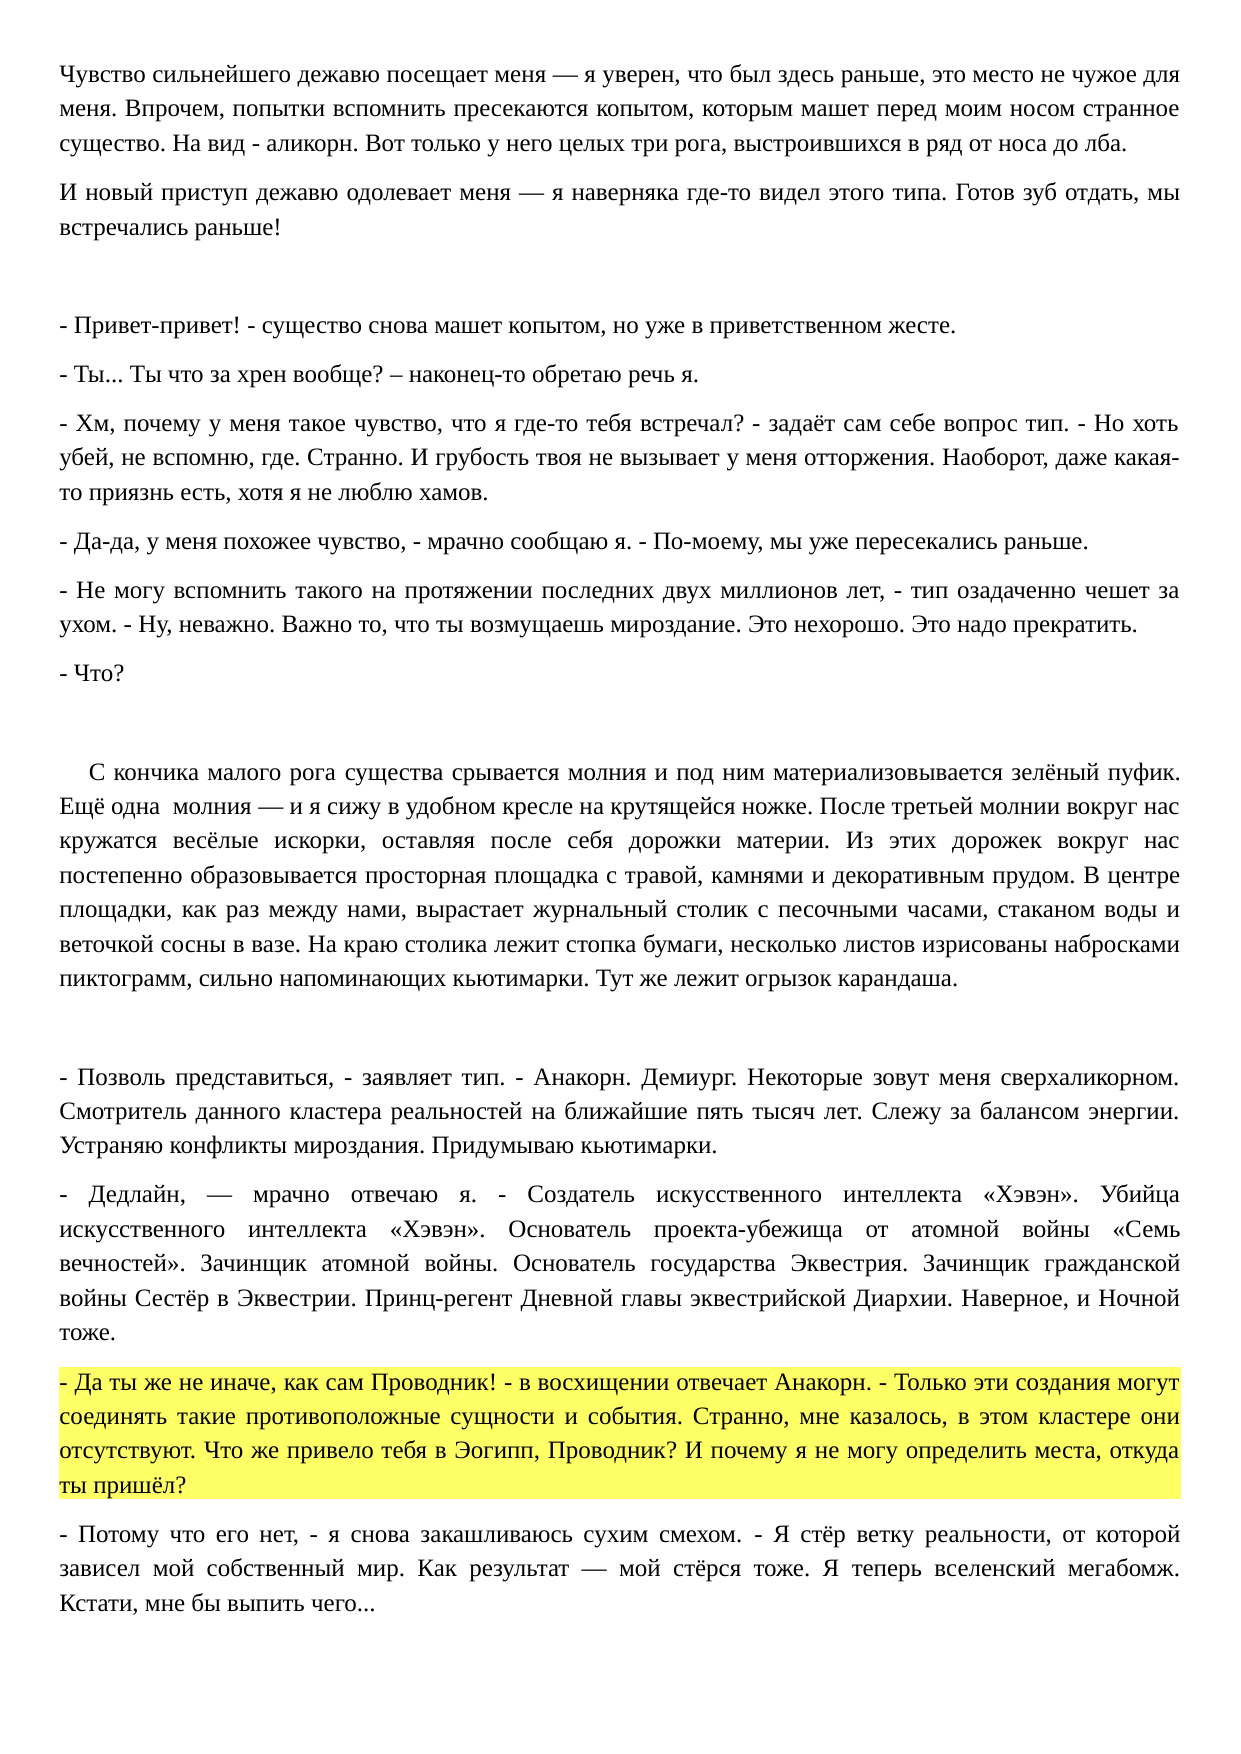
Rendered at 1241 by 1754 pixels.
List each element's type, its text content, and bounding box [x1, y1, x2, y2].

text - Да-да, у меня похожее чувство, - мрачно сообщаю я. - По-моему, мы уже пересекались раньше. [59, 526, 1181, 554]
text - Потому что его нет, - я снова закашливаюсь сухим смехом. - Я стёр ветку реальности, от которой зависел мой собственный мир. Как результат — мой стёрся тоже. Я теперь вселенский мегабомж. Кстати, мне бы выпить чего... [59, 1519, 1181, 1617]
text - Привет-привет! - существо снова машет копытом, но уже в приветственном жесте. [59, 310, 1181, 338]
text - Что? [59, 658, 1181, 687]
text - Не могу вспомнить такого на протяжении последних двух миллионов лет, - тип озадаченно чешет за ухом. - Ну, неважно. Важно то, что ты возмущаешь мироздание. Это нехорошо. Это надо прекратить. [59, 575, 1181, 638]
text С кончика малого рога существа срывается молния и под ним материализовывается зелёный пуфик. Ещё одна молния — и я сижу в удобном кресле на крутящейся ножке. После третьей молнии вокруг нас кружатся весёлые искорки, оставляя после себя дорожки материи. Из этих дорожек вокруг нас постепенно образовывается просторная площадка с травой, камнями и декоративным прудом. В центре площадки, как раз между нами, вырастает журнальный столик с песочными часами, стаканом воды и веточкой сосны в вазе. На краю столика лежит стопка бумаги, несколько листов изрисованы набросками пиктограмм, сильно напоминающих кьютимарки. Тут же лежит огрызок карандаша. [59, 757, 1181, 992]
text - Ты... Ты что за хрен вообще? – наконец-то обретаю речь я. [59, 359, 1181, 387]
text - Позволь представиться, - заявляет тип. - Анакорн. Демиург. Некоторые зовут меня сверхаликорном. Смотритель данного кластера реальностей на ближайшие пять тысяч лет. Слежу за балансом энергии. Устраняю конфликты мироздания. Придумываю кьютимарки. [59, 1062, 1181, 1159]
text Чувство сильнейшего дежавю посещает меня — я уверен, что был здесь раньше, это место не чужое для меня. Впрочем, попытки вспомнить пресекаются копытом, которым машет перед моим носом странное существо. На вид - аликорн. Вот только у него целых три рога, выстроившихся в ряд от носа до лба. [59, 59, 1181, 157]
text - Хм, почему у меня такое чувство, что я где-то тебя встречал? - задаёт сам себе вопрос тип. - Но хоть убей, не вспомню, где. Странно. И грубость твоя не вызывает у меня отторжения. Наоборот, даже какая-то приязнь есть, хотя я не люблю хамов. [59, 408, 1181, 506]
text - Дедлайн, — мрачно отвечаю я. - Создатель искусственного интеллекта «Хэвэн». Убийца искусственного интеллекта «Хэвэн». Основатель проекта-убежища от атомной войны «Семь вечностей». Зачинщик атомной войны. Основатель государства Эквестрия. Зачинщик гражданской войны Сестёр в Эквестрии. Принц-регент Дневной главы эквестрийской Диархии. Наверное, и Ночной тоже. [59, 1179, 1181, 1346]
text И новый приступ дежавю одолевает меня — я наверняка где-то видел этого типа. Готов зуб отдать, мы встречались раньше! [59, 177, 1181, 240]
text - Да ты же не иначе, как сам Проводник! - в восхищении отвечает Анакорн. - Только эти создания могут соединять такие противоположные сущности и события. Странно, мне казалось, в этом кластере они отсутствуют. Что же привело тебя в Эогипп, Проводник? И почему я не могу определить места, откуда ты пришёл? [59, 1367, 1181, 1499]
